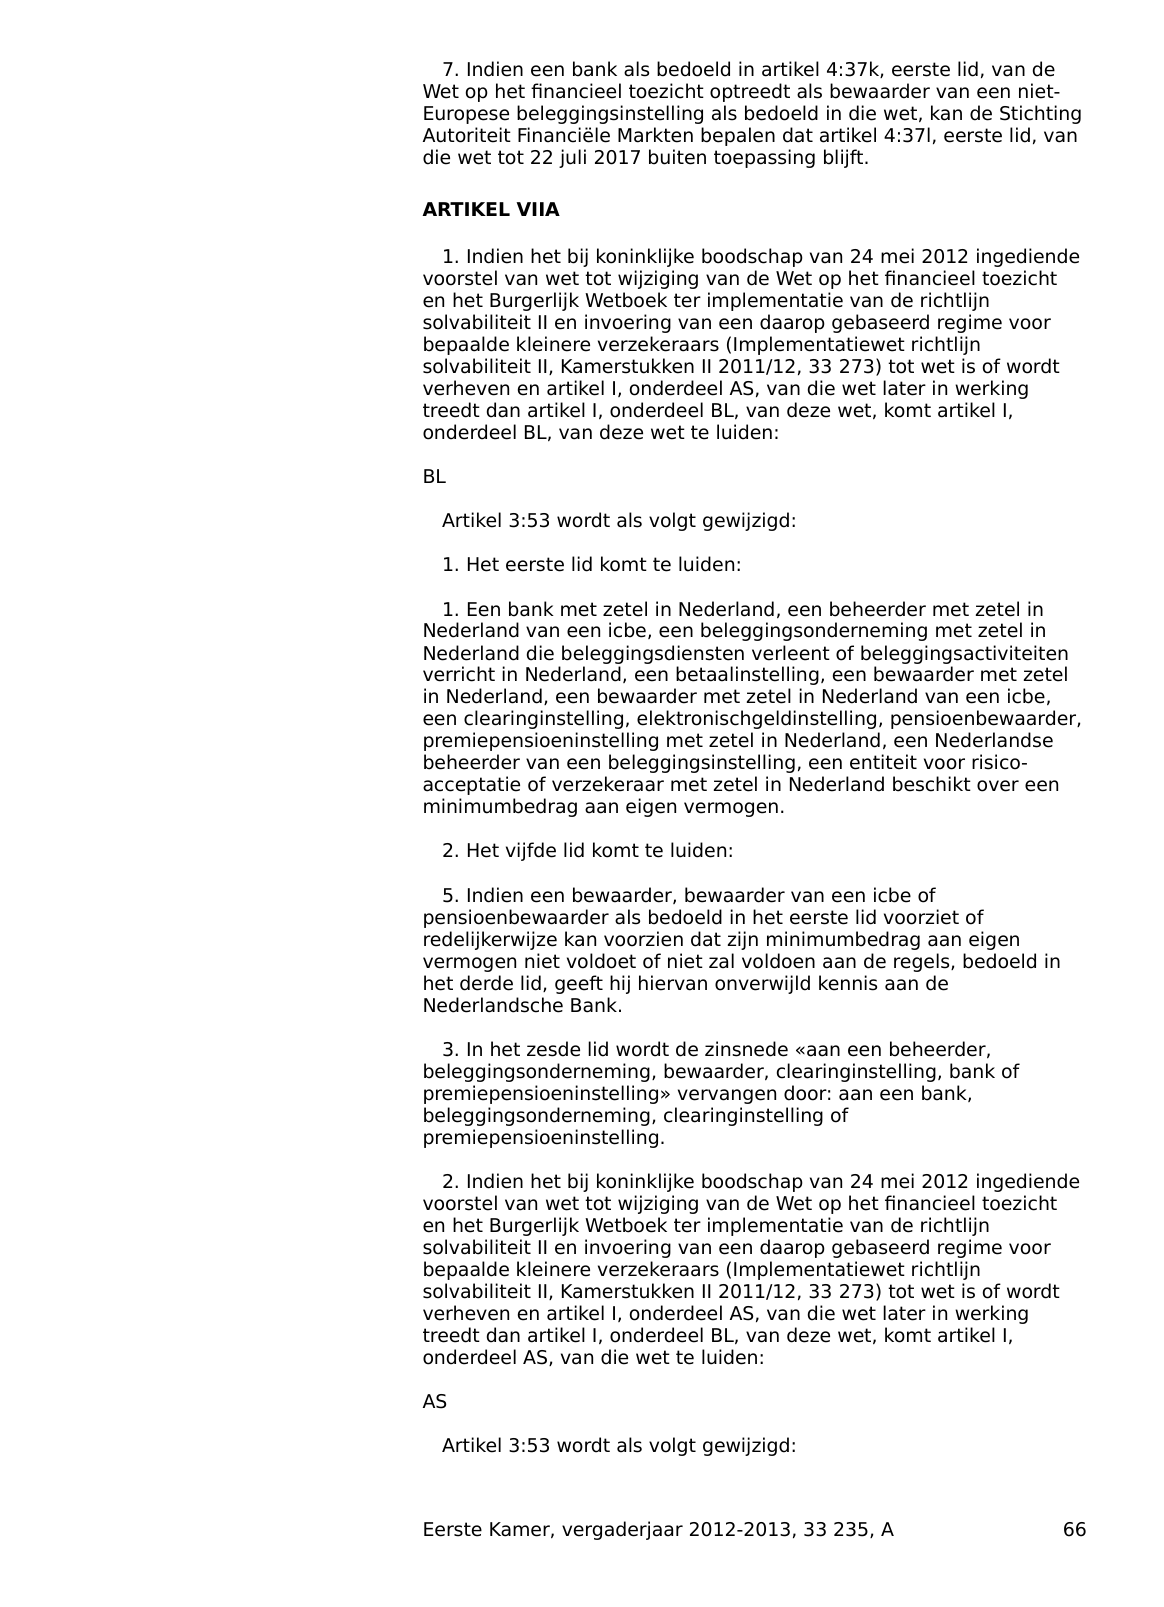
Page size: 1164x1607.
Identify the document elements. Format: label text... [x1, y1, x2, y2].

text 5. Indien een bewaarder, bewaarder van een icbe of pensioenbewaarder als bedoeld in het eerste lid voorziet of redelijkerwijze kan voorzien dat zijn minimumbedrag aan eigen vermogen niet voldoet of niet zal voldoen aan de regels, bedoeld in het derde lid, geeft hij hiervan onverwijld kennis aan de Nederlandsche Bank. [422, 884, 1087, 1016]
text BL [422, 466, 1087, 488]
text 1. Het eerste lid komt te luiden: [422, 554, 1087, 576]
text Artikel 3:53 wordt als volgt gewijzigd: [422, 510, 1087, 532]
subtitle ARTIKEL VIIA [422, 199, 1087, 221]
text 2. Het vijfde lid komt te luiden: [422, 840, 1087, 862]
text 2. Indien het bij koninklijke boodschap van 24 mei 2012 ingediende voorstel van wet tot wijziging van de Wet op het financieel toezicht en het Burgerlijk Wetboek ter implementatie van de richtlijn solvabiliteit II en invoering van een daarop gebaseerd regime voor bepaalde kleinere verzekeraars (Implementatiewet richtlijn solvabiliteit II, Kamerstukken II 2011/12, 33 273) tot wet is of wordt verheven en artikel I, onderdeel AS, van die wet later in werking treedt dan artikel I, onderdeel BL, van deze wet, komt artikel I, onderdeel AS, van die wet te luiden: [422, 1171, 1087, 1368]
text 7. Indien een bank als bedoeld in artikel 4:37k, eerste lid, van de Wet op het financieel toezicht optreedt als bewaarder van een niet-Europese beleggingsinstelling als bedoeld in die wet, kan de Stichting Autoriteit Financiële Markten bepalen dat artikel 4:37l, eerste lid, van die wet tot 22 juli 2017 buiten toepassing blijft. [422, 59, 1087, 169]
text 1. Indien het bij koninklijke boodschap van 24 mei 2012 ingediende voorstel van wet tot wijziging van de Wet op het financieel toezicht en het Burgerlijk Wetboek ter implementatie van de richtlijn solvabiliteit II en invoering van een daarop gebaseerd regime voor bepaalde kleinere verzekeraars (Implementatiewet richtlijn solvabiliteit II, Kamerstukken II 2011/12, 33 273) tot wet is of wordt verheven en artikel I, onderdeel AS, van die wet later in werking treedt dan artikel I, onderdeel BL, van deze wet, komt artikel I, onderdeel BL, van deze wet te luiden: [422, 246, 1087, 444]
text AS [422, 1391, 1087, 1413]
text Artikel 3:53 wordt als volgt gewijzigd: [422, 1435, 1087, 1457]
text 3. In het zesde lid wordt de zinsnede «aan een beheerder, beleggingsonderneming, bewaarder, clearinginstelling, bank of premiepensioeninstelling» vervangen door: aan een bank, beleggingsonderneming, clearinginstelling of premiepensioeninstelling. [422, 1039, 1087, 1148]
text 1. Een bank met zetel in Nederland, een beheerder met zetel in Nederland van een icbe, een beleggingsonderneming met zetel in Nederland die beleggingsdiensten verleent of beleggingsactiviteiten verricht in Nederland, een betaalinstelling, een bewaarder met zetel in Nederland, een bewaarder met zetel in Nederland van een icbe, een clearinginstelling, elektronischgeldinstelling, pensioenbewaarder, premiepensioeninstelling met zetel in Nederland, een Nederlandse beheerder van een beleggingsinstelling, een entiteit voor risico-acceptatie of verzekeraar met zetel in Nederland beschikt over een minimumbedrag aan eigen vermogen. [422, 598, 1087, 818]
